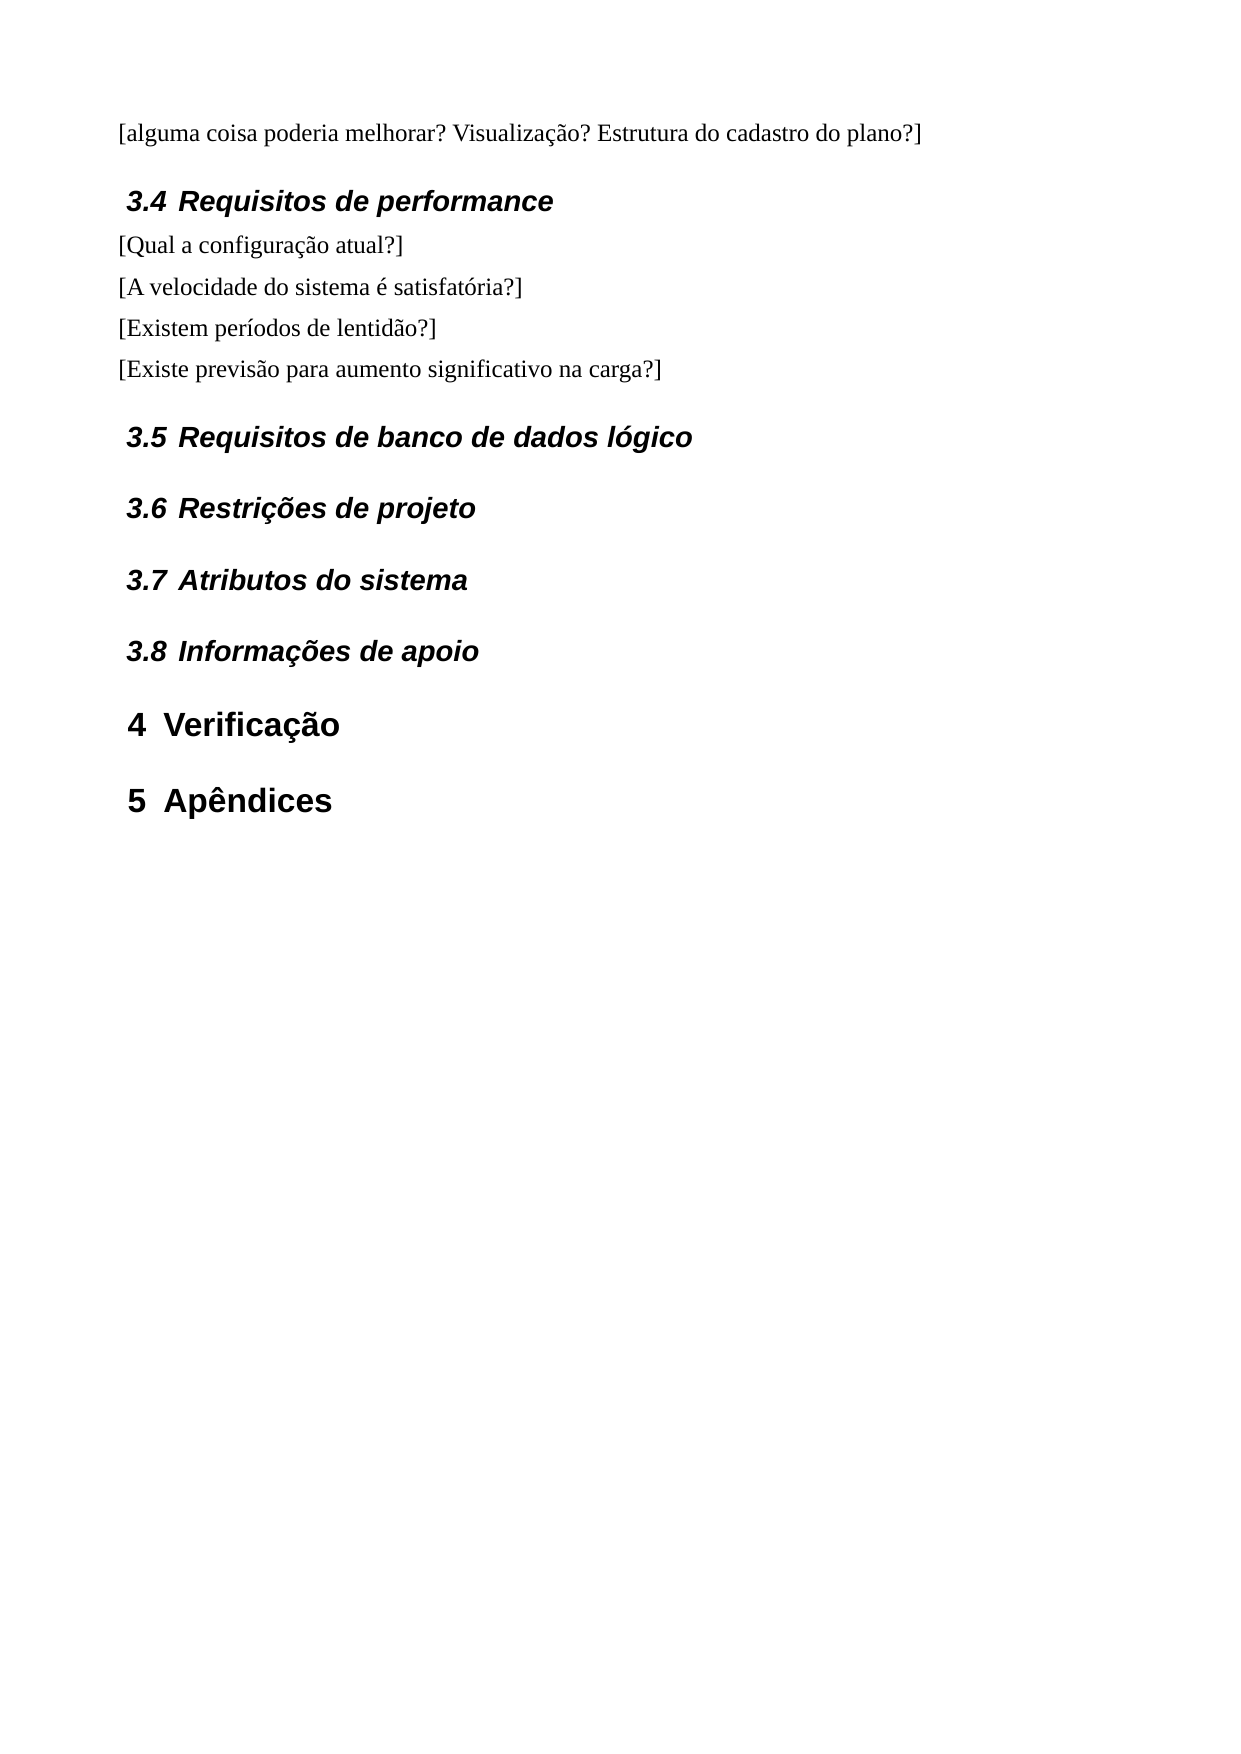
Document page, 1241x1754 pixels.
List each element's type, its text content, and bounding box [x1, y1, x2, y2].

subtitle Restrições de projeto [118, 491, 1122, 525]
text [Existem períodos de lentidão?] [118, 313, 1122, 342]
text [alguma coisa poderia melhorar? Visualização? Estrutura do cadastro do plano?] [118, 118, 1122, 147]
subtitle Requisitos de banco de dados lógico [118, 420, 1122, 454]
text [A velocidade do sistema é satisfatória?] [118, 272, 1122, 300]
text [Existe previsão para aumento significativo na carga?] [118, 354, 1122, 383]
subtitle Verificação [118, 704, 1122, 743]
subtitle Requisitos de performance [118, 184, 1122, 218]
subtitle Informações de apoio [118, 633, 1122, 667]
subtitle Apêndices [118, 781, 1122, 819]
subtitle Atributos do sistema [118, 562, 1122, 596]
text [Qual a configuração atual?] [118, 230, 1122, 259]
